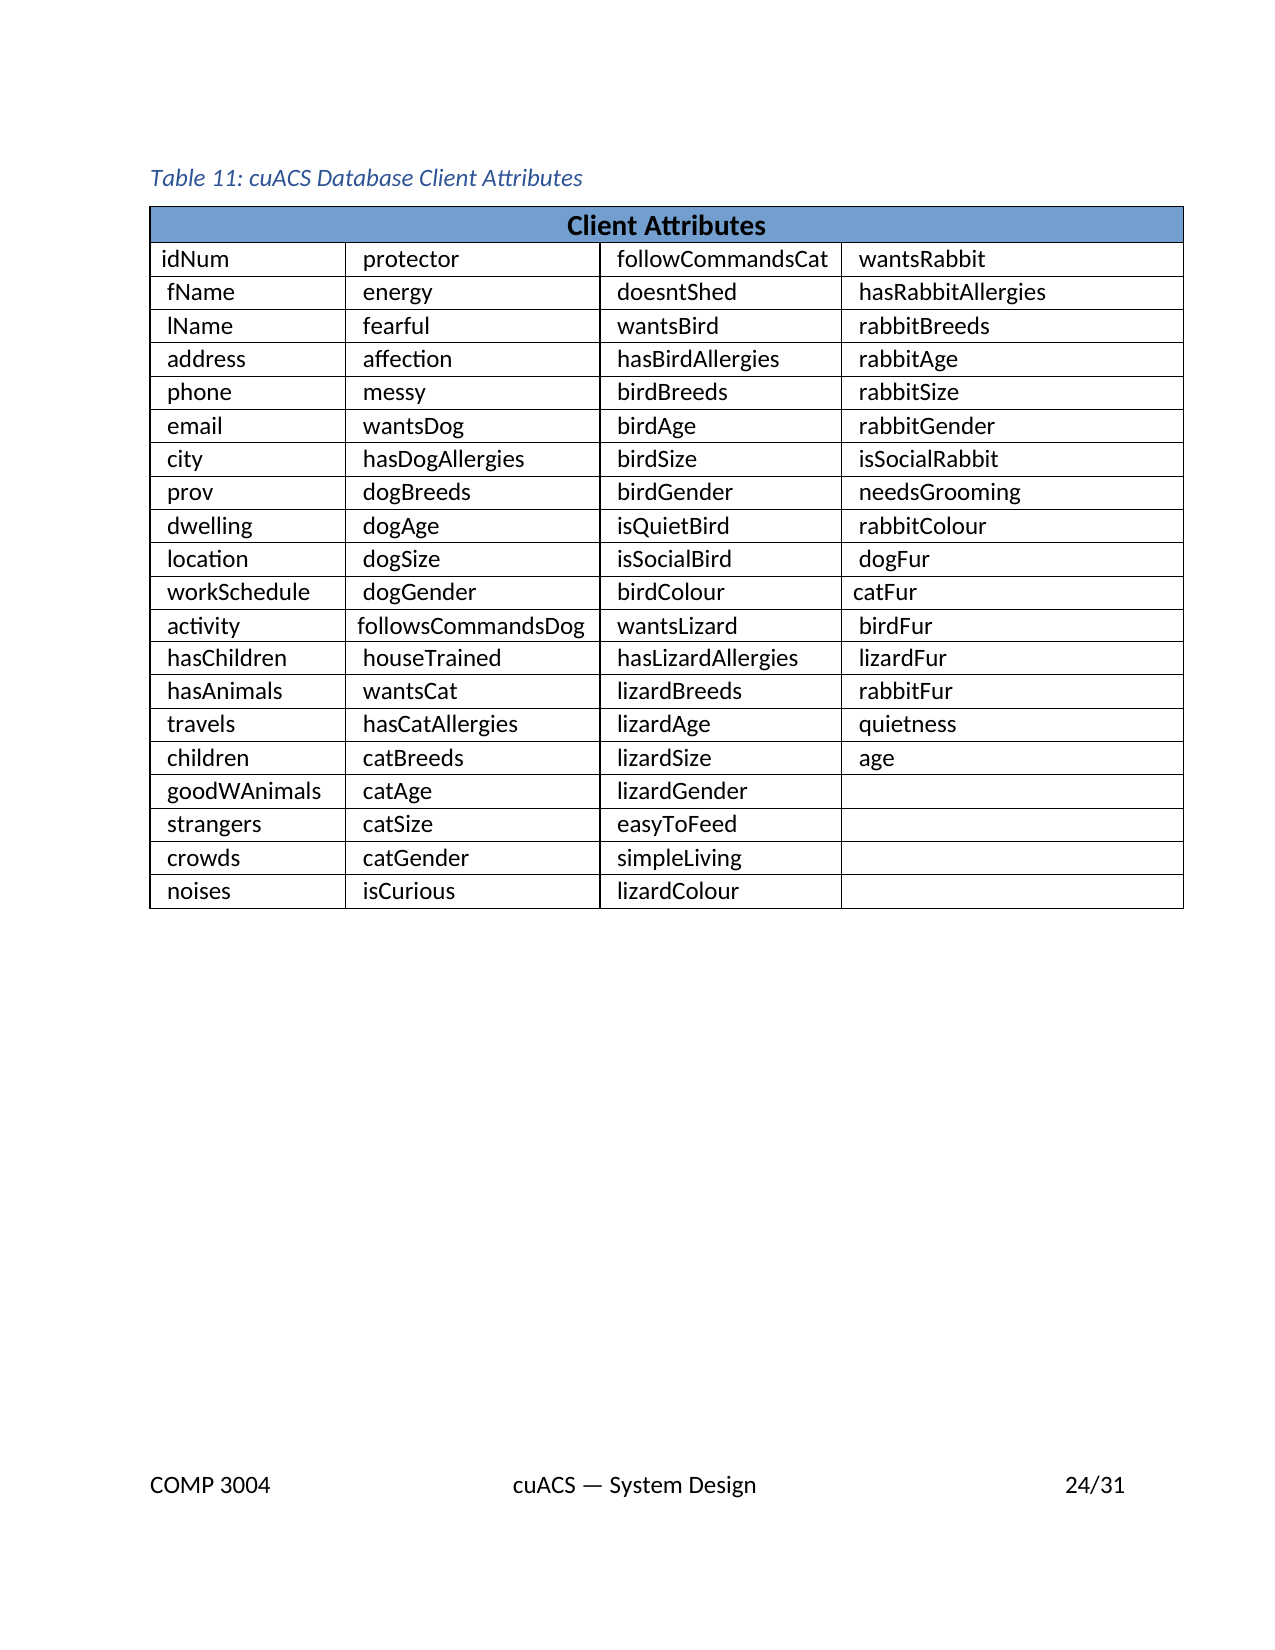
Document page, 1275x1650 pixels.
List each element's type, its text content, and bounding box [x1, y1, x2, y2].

table_cell lizardColour [601, 875, 841, 907]
table_cell dogFur [842, 543, 1183, 576]
table_cell rabbitFur [842, 675, 1183, 707]
table_cell houseTrained [346, 642, 599, 674]
table_cell messy [346, 377, 599, 409]
table_cell address [151, 343, 345, 376]
text Table 11: cuACS Database Client Attributes [150, 162, 1125, 193]
table_cell rabbitGender [842, 410, 1183, 442]
table_cell dogGender [346, 577, 599, 609]
table_cell simpleLiving [601, 842, 841, 874]
table_cell isSocialBird [601, 543, 841, 576]
table_cell needsGrooming [842, 477, 1183, 509]
table_cell email [151, 410, 345, 442]
table_cell catSize [346, 809, 599, 841]
table_cell lName [151, 310, 345, 342]
table_cell wantsBird [601, 310, 841, 342]
table_cell fearful [346, 310, 599, 342]
table_cell hasRabbitAllergies [842, 277, 1183, 309]
table_cell wantsCat [346, 675, 599, 707]
table_cell catAge [346, 775, 599, 807]
table_cell activity [151, 610, 345, 641]
table_cell lizardGender [601, 775, 841, 807]
table_cell hasAnimals [151, 675, 345, 707]
table_cell followCommandsCat [601, 243, 841, 276]
table_cell rabbitAge [842, 343, 1183, 376]
table_cell noises [151, 875, 345, 907]
table_cell hasDogAllergies [346, 443, 599, 476]
table_cell catBreeds [346, 742, 599, 774]
table_cell rabbitSize [842, 377, 1183, 409]
table_cell hasBirdAllergies [601, 343, 841, 376]
table_cell lizardFur [842, 642, 1183, 674]
table_cell birdSize [601, 443, 841, 476]
table_cell idNum [151, 243, 345, 276]
table_cell energy [346, 277, 599, 309]
table_cell [842, 875, 1183, 907]
table_cell birdFur [842, 610, 1183, 641]
table_cell birdAge [601, 410, 841, 442]
table_cell phone [151, 377, 345, 409]
table_cell workSchedule [151, 577, 345, 609]
table_cell birdBreeds [601, 377, 841, 409]
table_cell hasCatAllergies [346, 709, 599, 741]
table_cell rabbitBreeds [842, 310, 1183, 342]
table_cell dogBreeds [346, 477, 599, 509]
table_cell dwelling [151, 510, 345, 542]
table_cell quietness [842, 709, 1183, 741]
table_cell protector [346, 243, 599, 276]
table_cell [842, 775, 1183, 807]
table_cell dogAge [346, 510, 599, 542]
table_cell rabbitColour [842, 510, 1183, 542]
table_cell travels [151, 709, 345, 741]
table_header Client Attributes [151, 207, 1183, 242]
table_cell [842, 842, 1183, 874]
table_cell birdGender [601, 477, 841, 509]
table_cell affection [346, 343, 599, 376]
table_cell wantsDog [346, 410, 599, 442]
table_cell prov [151, 477, 345, 509]
table_cell dogSize [346, 543, 599, 576]
table_cell isCurious [346, 875, 599, 907]
table_cell lizardAge [601, 709, 841, 741]
table_cell easyToFeed [601, 809, 841, 841]
table_cell goodWAnimals [151, 775, 345, 807]
table_cell isQuietBird [601, 510, 841, 542]
table_cell isSocialRabbit [842, 443, 1183, 476]
table_cell crowds [151, 842, 345, 874]
table_cell city [151, 443, 345, 476]
table_cell wantsLizard [601, 610, 841, 641]
table_cell location [151, 543, 345, 576]
table_cell lizardSize [601, 742, 841, 774]
table_cell [842, 809, 1183, 841]
table_cell strangers [151, 809, 345, 841]
table_cell children [151, 742, 345, 774]
table_cell fName [151, 277, 345, 309]
table_cell followsCommandsDog [346, 610, 599, 641]
table_cell lizardBreeds [601, 675, 841, 707]
table_cell doesntShed [601, 277, 841, 309]
table_cell hasLizardAllergies [601, 642, 841, 674]
table_cell wantsRabbit [842, 243, 1183, 276]
table_cell age [842, 742, 1183, 774]
table_cell catFur [842, 577, 1183, 609]
table_cell birdColour [601, 577, 841, 609]
table_cell catGender [346, 842, 599, 874]
table_cell hasChildren [151, 642, 345, 674]
